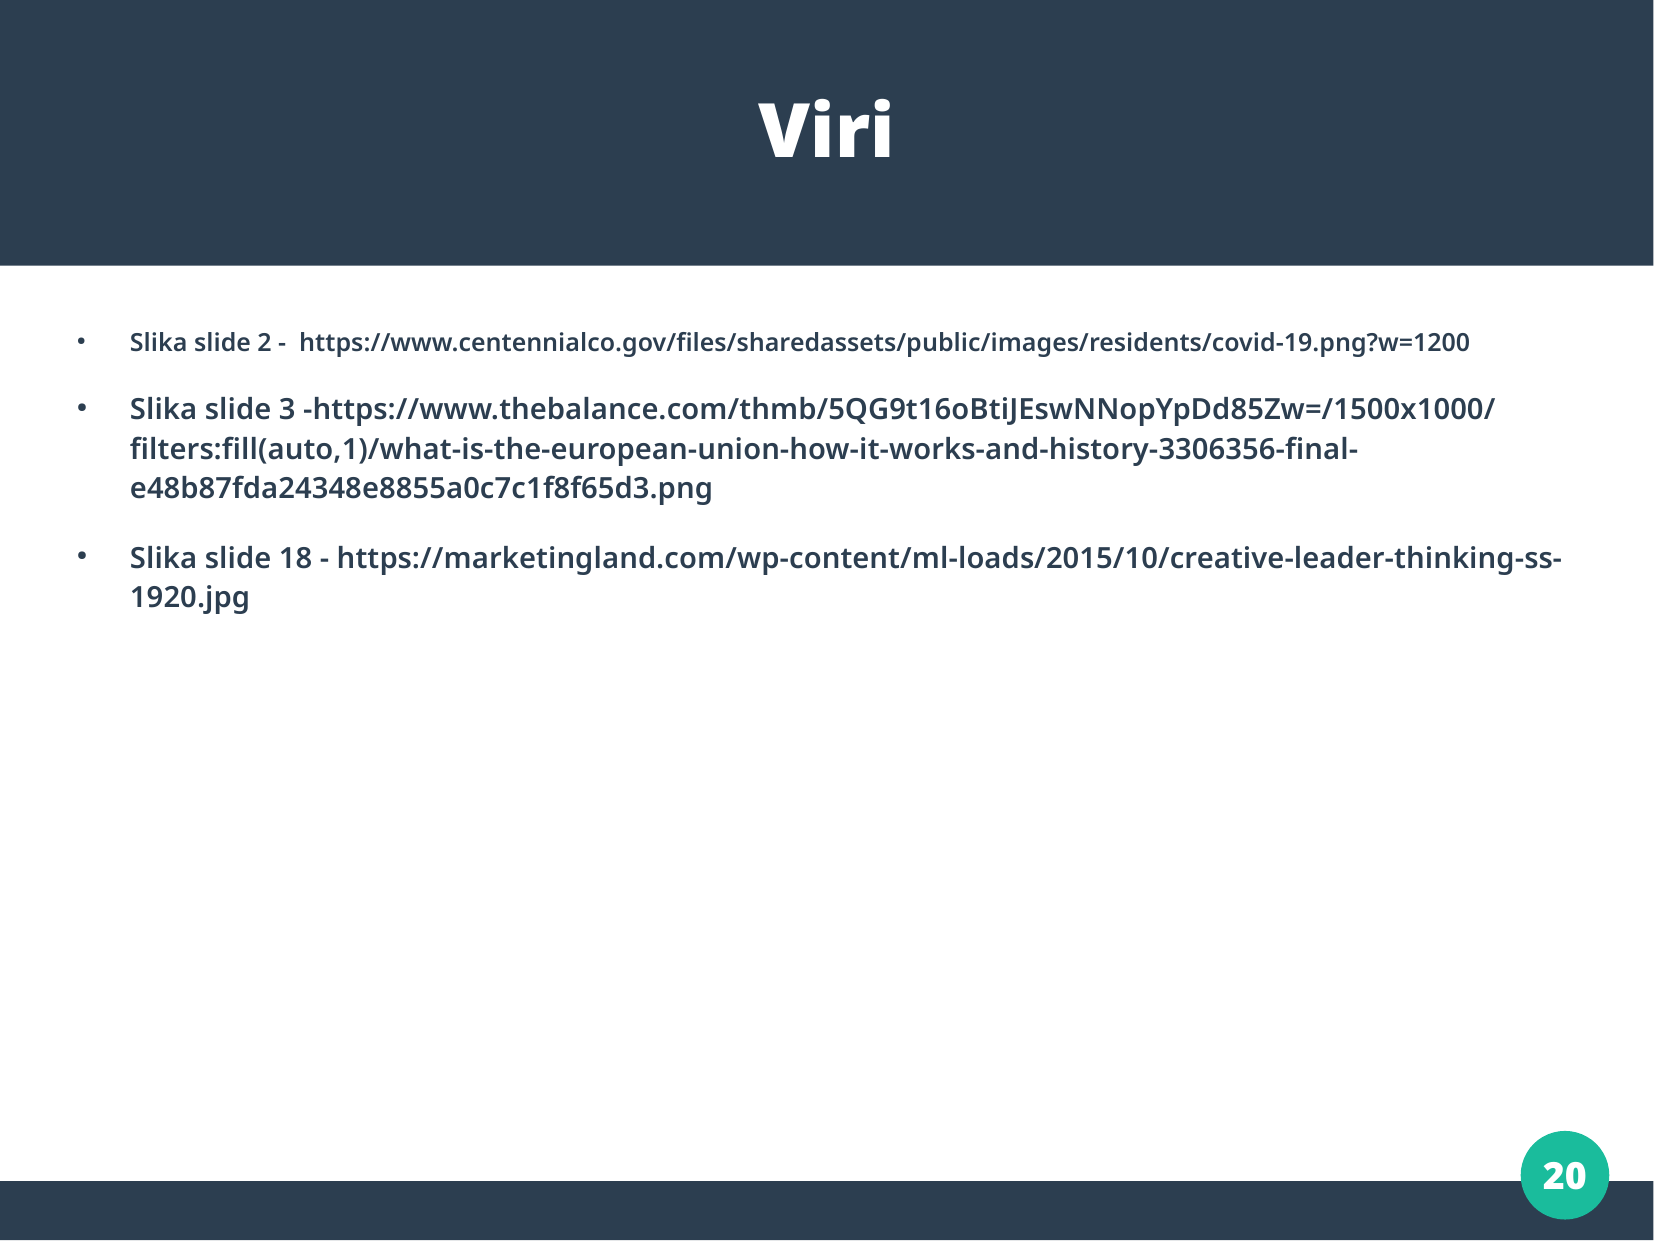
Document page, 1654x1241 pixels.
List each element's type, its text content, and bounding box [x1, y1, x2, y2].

title Viri [59, 49, 1595, 207]
list Slika slide 2 - https://www.centennialco.gov/files/sharedassets/public/images/residents/covid-19.png?w=1200 Slika slide 3 -https://www.thebalance.com/thmb/5QG9t16oBtiJEswNNopYpDd85Zw=/1500x1000/filters:fill(auto,1)/what-is-the-european-union-how-it-works-and-history-3306356-final-e48b87fda24348e8855a0c7c1f8f65d3.png Slika slide 18 - https://marketingland.com/wp-content/ml-loads/2015/10/creative-leader-thinking-ss-1920.jpg [59, 324, 1595, 1152]
